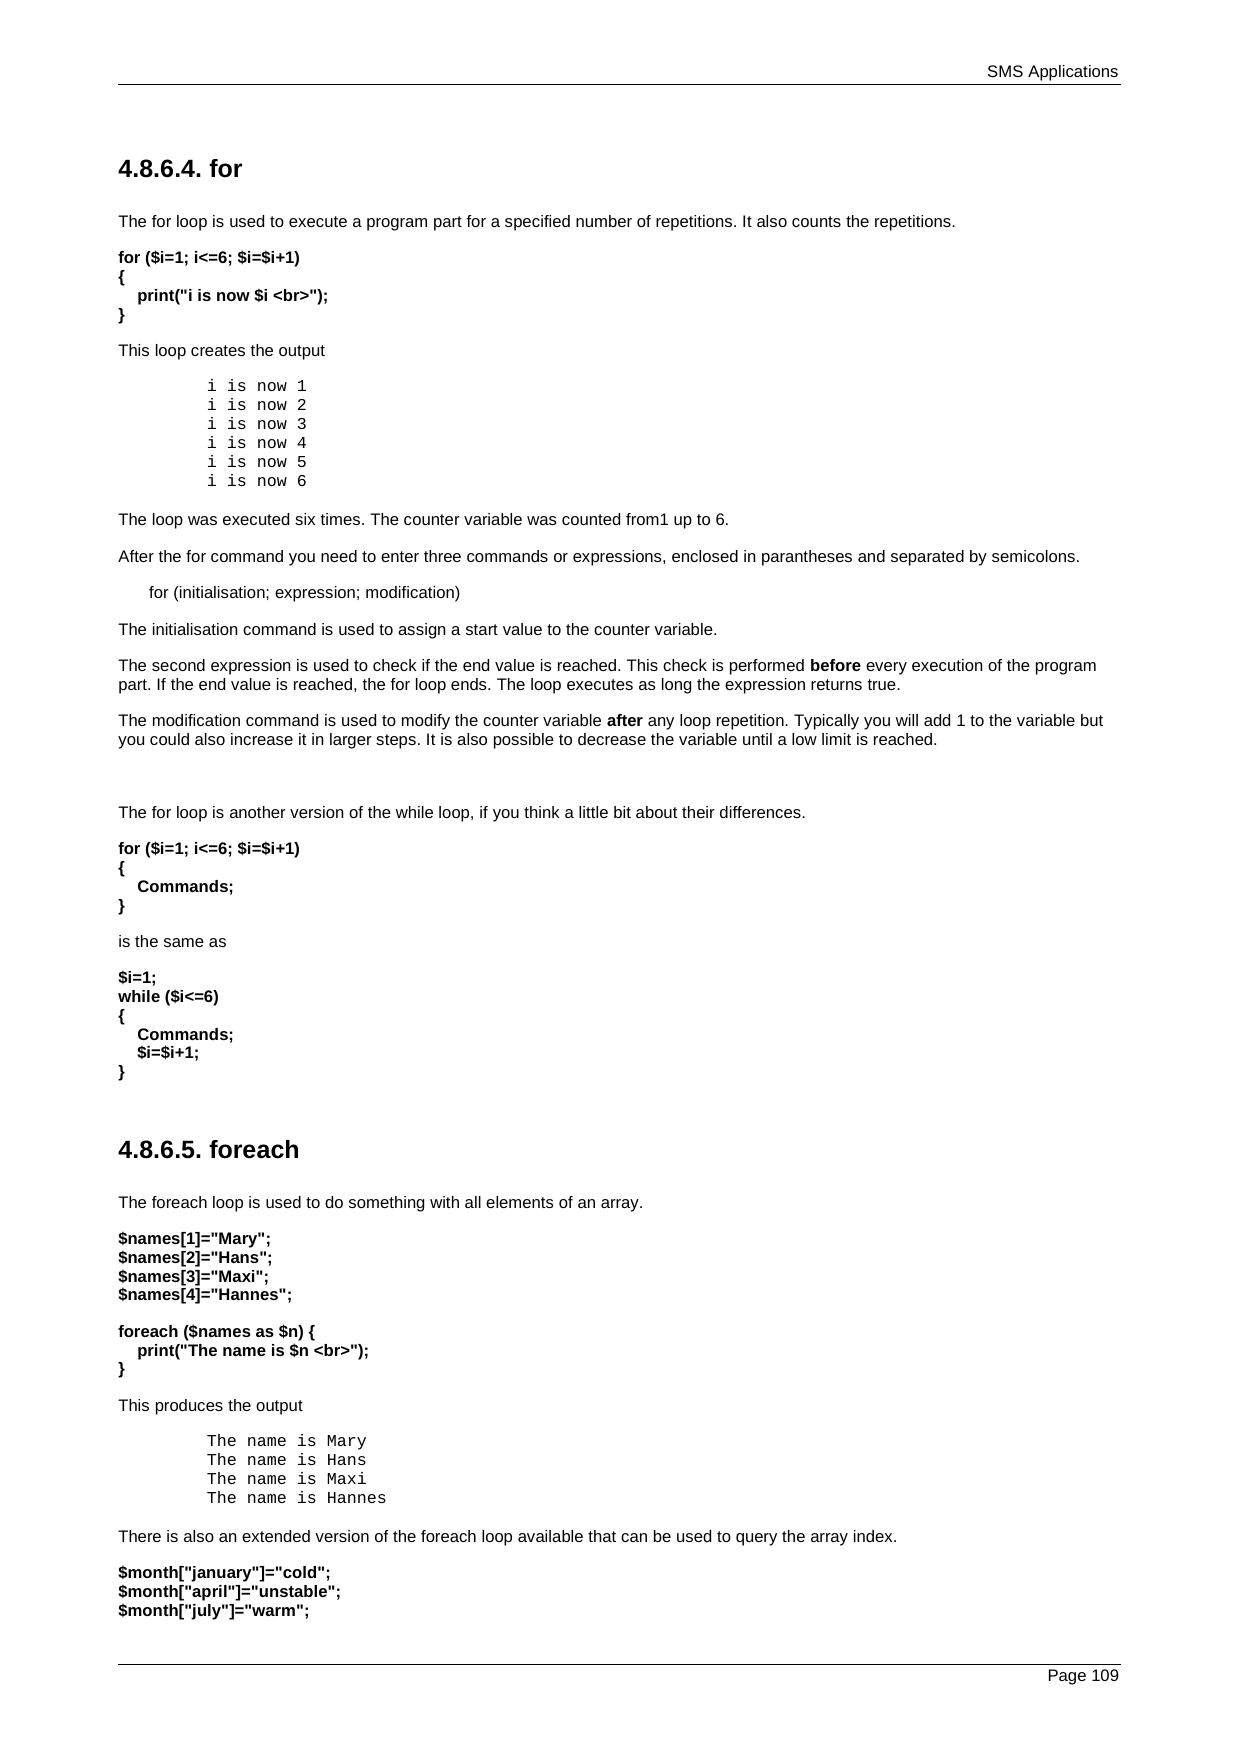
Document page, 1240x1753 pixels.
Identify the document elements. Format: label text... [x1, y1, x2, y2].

text This loop creates the output [118, 341, 1121, 360]
text The for loop is another version of the while loop, if you think a little bit about their differences. [118, 803, 1121, 822]
text i is now 1 i is now 2 i is now 3 i is now 4 i is now 5 i is now 6 [207, 378, 1121, 491]
text is the same as [118, 932, 1121, 951]
text The for loop is used to execute a program part for a specified number of repetitions. It also counts the repetitions. [118, 212, 1121, 231]
text $month["january"]="cold"; $month["april"]="unstable"; $month["july"]="warm"; [118, 1564, 1121, 1620]
text for ($i=1; i<=6; $i=$i+1) { Commands; } [118, 839, 1121, 914]
text This produces the output [118, 1396, 1121, 1415]
text The initialisation command is used to assign a start value to the counter variable. [118, 620, 1121, 638]
subtitle for [118, 154, 1121, 182]
subtitle foreach [118, 1135, 1121, 1163]
text $names[1]="Mary"; $names[2]="Hans"; $names[3]="Maxi"; $names[4]="Hannes"; [118, 1229, 1121, 1304]
text foreach ($names as $n) { print("The name is $n <br>"); } [118, 1322, 1121, 1378]
text for ($i=1; i<=6; $i=$i+1) { print("i is now $i <br>"); } [118, 248, 1121, 323]
text $i=1; while ($i<=6) { Commands; $i=$i+1; } [118, 969, 1121, 1081]
text The modification command is used to modify the counter variable after any loop repetition. Typically you will add 1 to the variable but you could also increase it in larger steps. It is also possible to decrease the variable until a low limit is reached. [118, 711, 1121, 749]
text for (initialisation; expression; modification) [118, 583, 1121, 602]
text The foreach loop is used to do something with all elements of an array. [118, 1193, 1121, 1212]
text The second expression is used to check if the end value is reached. This check is performed before every execution of the program part. If the end value is reached, the for loop ends. The loop executes as long the expression returns true. [118, 656, 1121, 694]
text The name is Mary The name is Hans The name is Maxi The name is Hannes [207, 1432, 1121, 1508]
text There is also an extended version of the foreach loop available that can be used to query the array index. [118, 1527, 1121, 1546]
text After the for command you need to enter three commands or expressions, enclosed in parantheses and separated by semicolons. [118, 547, 1121, 566]
text The loop was executed six times. The counter variable was counted from1 up to 6. [118, 510, 1121, 529]
